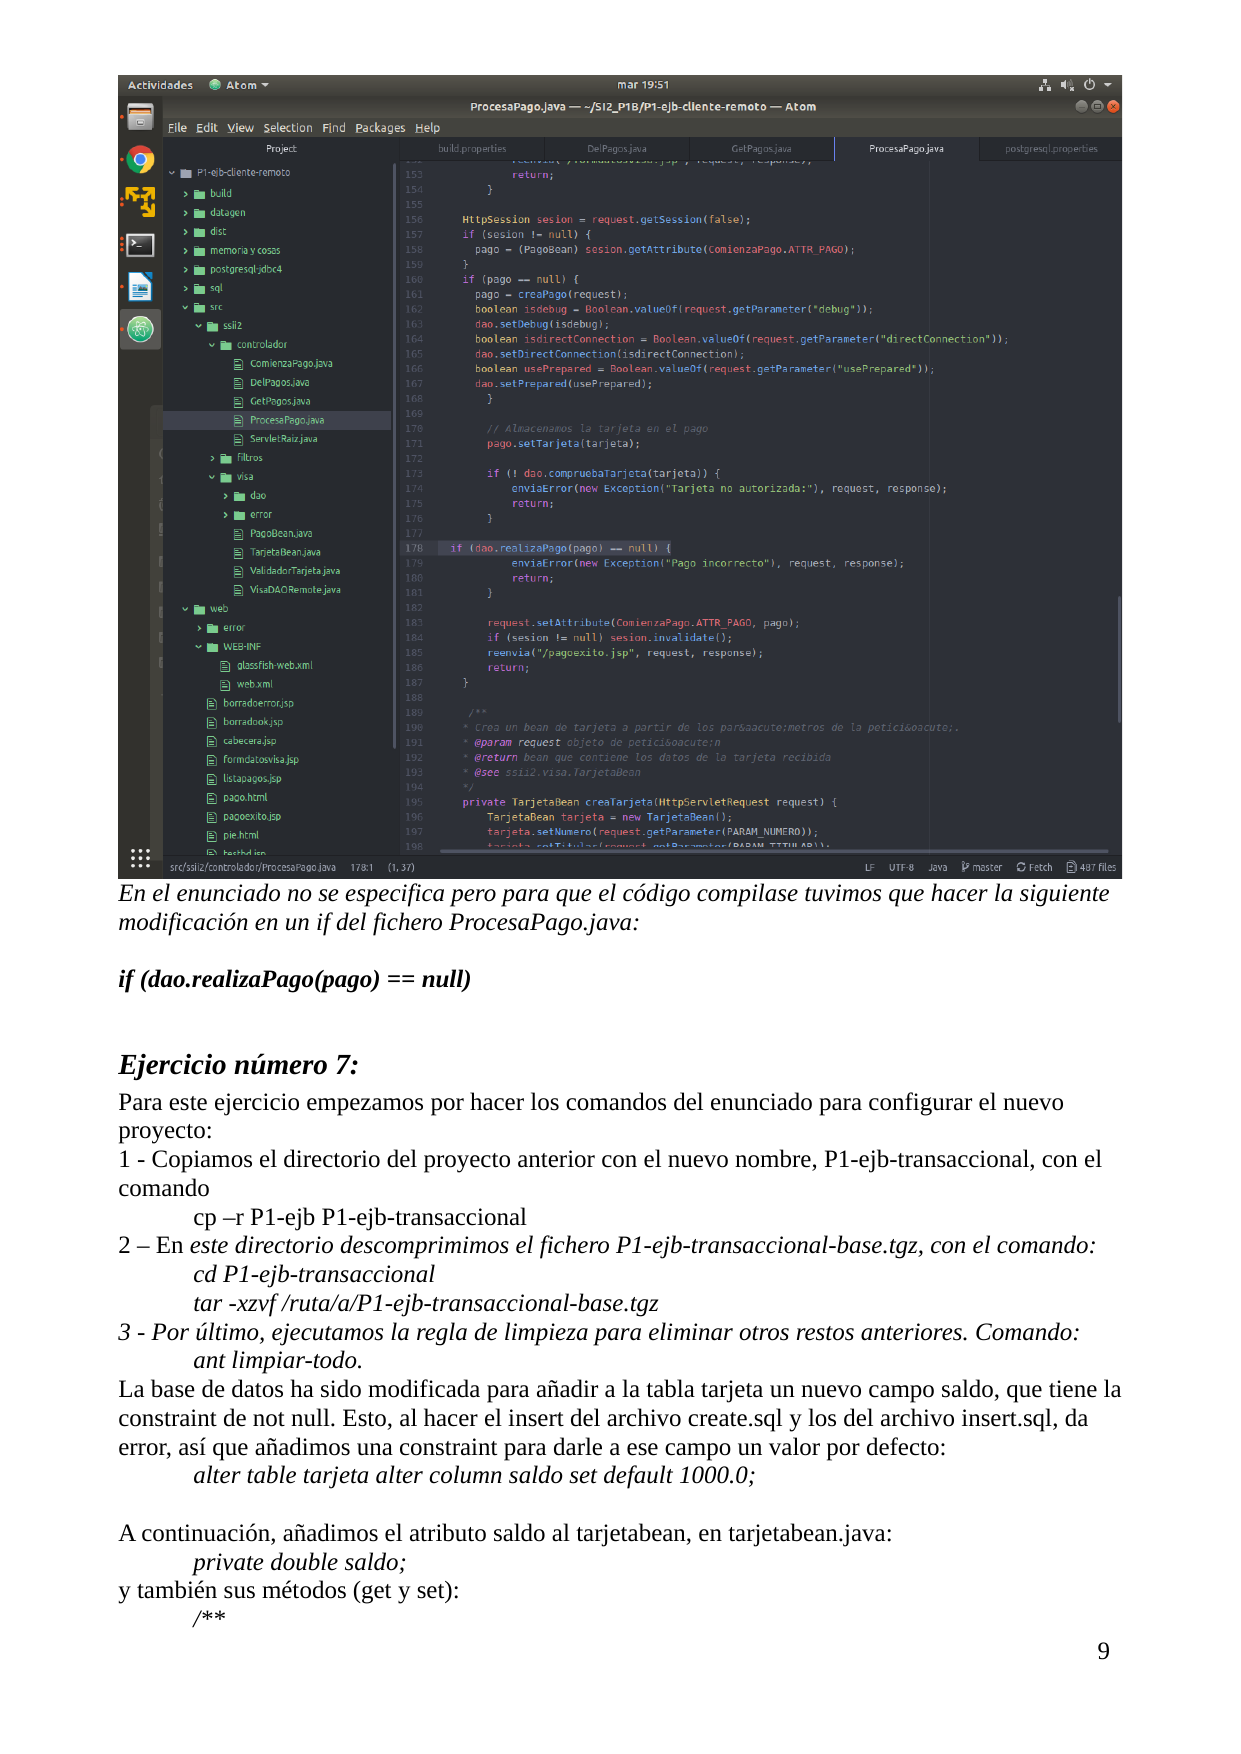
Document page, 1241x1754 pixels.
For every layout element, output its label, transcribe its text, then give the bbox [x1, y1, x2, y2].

text La base de datos ha sido modificada para añadir a la tabla tarjeta un nuevo campo saldo, que tiene la constraint de not null. Esto, al hacer el insert del archivo create.sql y los del archivo insert.sql, da error, así que añadimos una constraint para darle a ese campo un valor por defecto: [118, 1374, 1122, 1461]
text /** [193, 1604, 1122, 1633]
text private double saldo; [193, 1547, 1122, 1576]
text cp –r P1-ejb P1-ejb-transaccional [193, 1202, 1122, 1231]
text alter table tarjeta alter column saldo set default 1000.0; [193, 1461, 1122, 1489]
subtitle Ejercicio número 7: [118, 1047, 1122, 1081]
text 3 - Por último, ejecutamos la regla de limpieza para eliminar otros restos anteriores. Comando: [118, 1317, 1122, 1346]
text cd P1-ejb-transaccional [193, 1259, 1122, 1288]
text y también sus métodos (get y set): [118, 1576, 1122, 1604]
text 1 - Copiamos el directorio del proyecto anterior con el nuevo nombre, P1-ejb-transaccional, con el comando [118, 1144, 1122, 1202]
text A continuación, añadimos el atributo saldo al tarjetabean, en tarjetabean.java: [118, 1518, 1122, 1547]
text tar -xzvf /ruta/a/P1-ejb-transaccional-base.tgz [193, 1288, 1122, 1317]
text Para este ejercicio empezamos por hacer los comandos del enunciado para configurar el nuevo proyecto: [118, 1087, 1122, 1144]
subtitle if (dao.realizaPago(pago) == null) [118, 964, 1122, 993]
text ant limpiar-todo. [193, 1346, 1122, 1374]
text 2 – En este directorio descomprimimos el fichero P1-ejb-transaccional-base.tgz, con el comando: [118, 1231, 1122, 1259]
subtitle En el enunciado no se especifica pero para que el código compilase tuvimos que hacer la siguiente modificación en un if del fichero ProcesaPago.java: [118, 879, 1122, 936]
picture [118, 75, 1123, 879]
